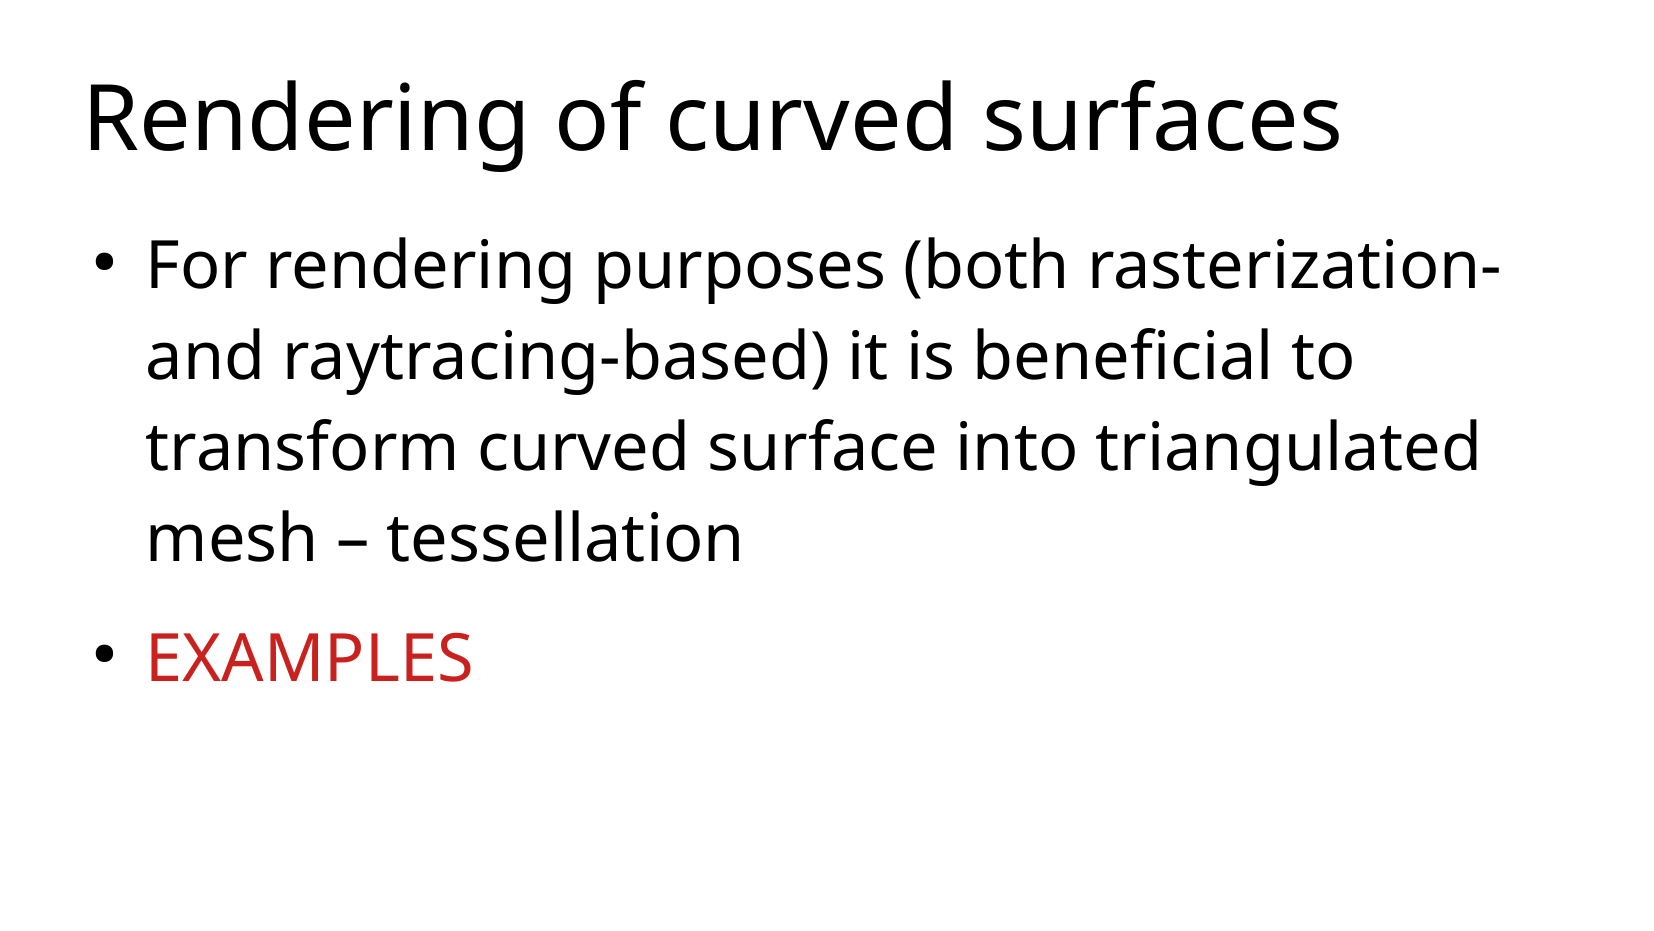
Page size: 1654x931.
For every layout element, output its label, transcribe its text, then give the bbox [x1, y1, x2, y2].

list For rendering purposes (both rasterization- and raytracing-based) it is beneficial to transform curved surface into triangulated mesh – tessellation EXAMPLES [75, 217, 1564, 758]
title Rendering of curved surfaces [82, 37, 1571, 193]
